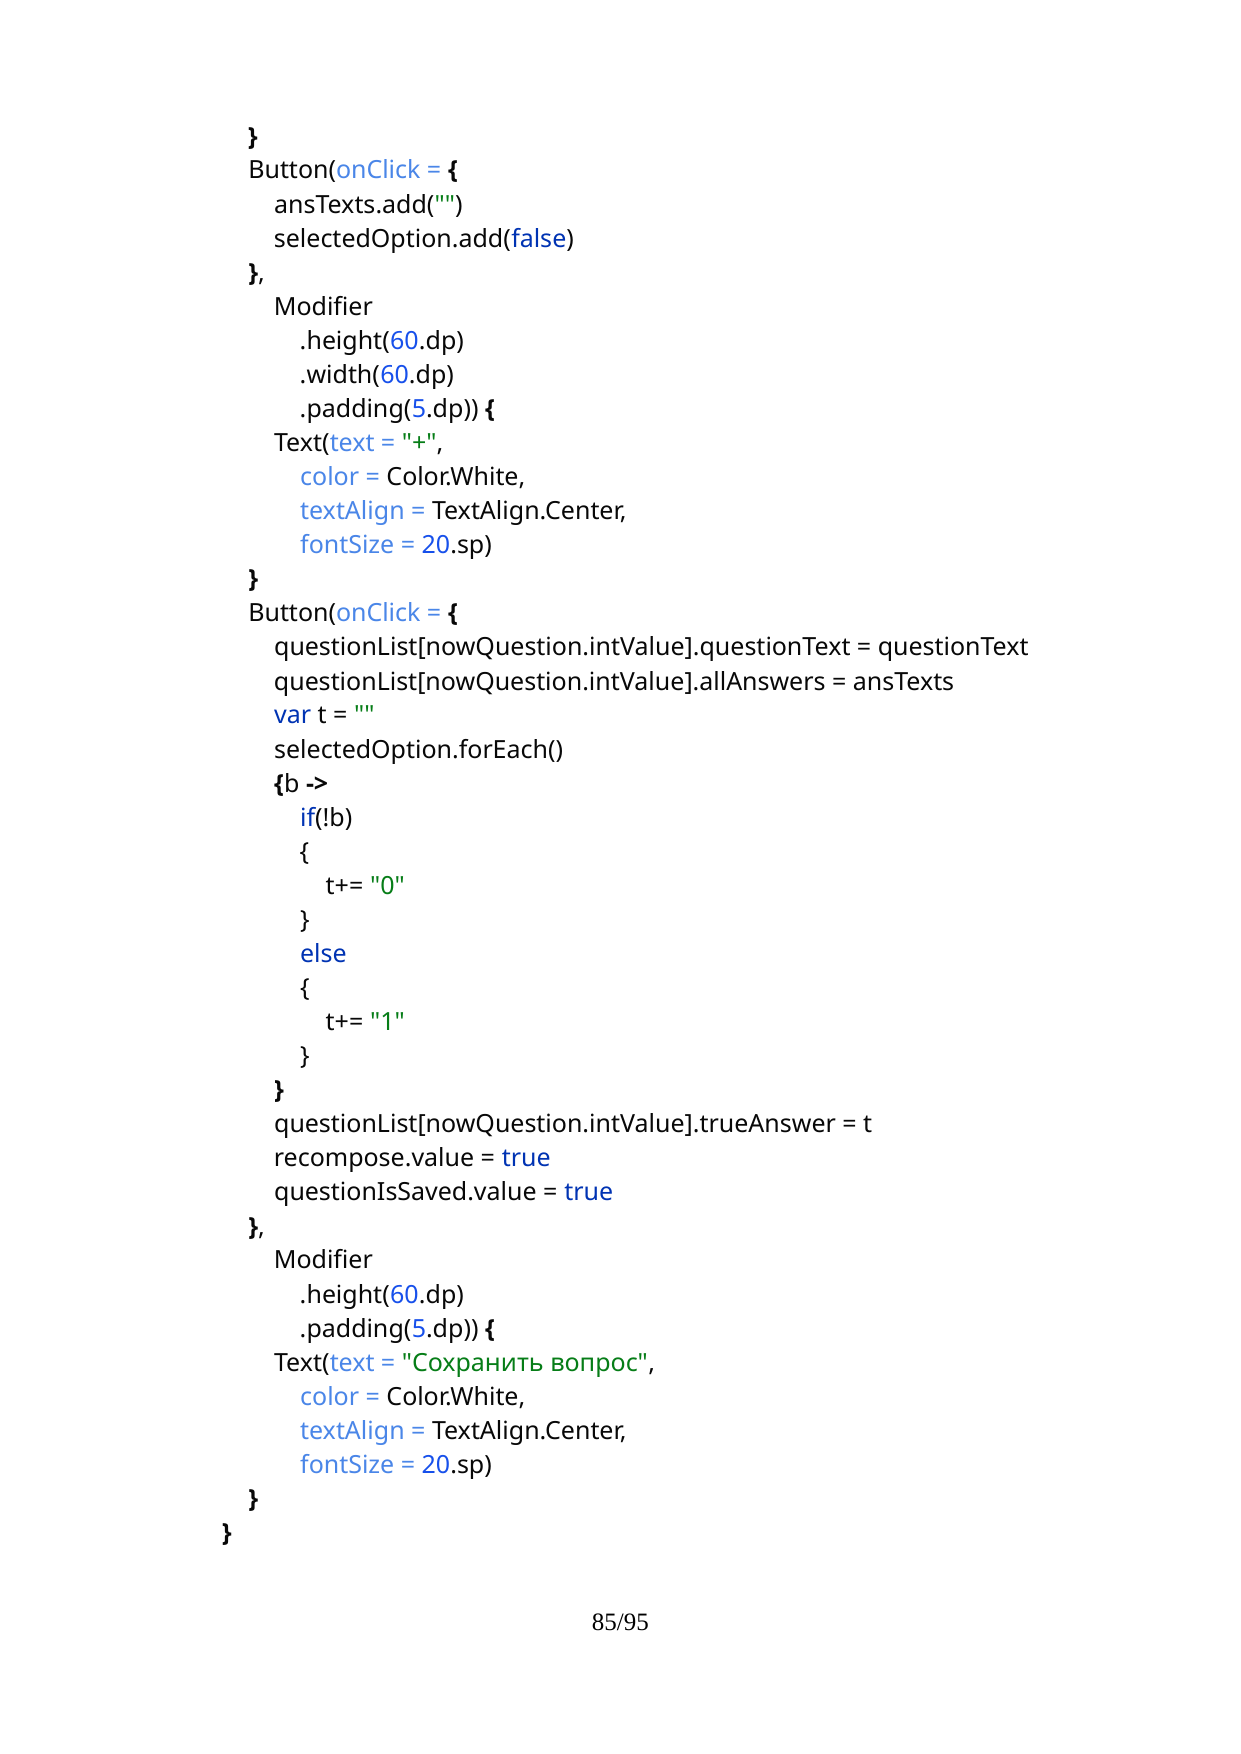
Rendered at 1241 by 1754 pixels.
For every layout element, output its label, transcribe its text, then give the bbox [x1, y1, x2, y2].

text } Button(onClick = { ansTexts.add("") selectedOption.add(false) }, Modifier .height(60.dp) .width(60.dp) .padding(5.dp)) { Text(text = "+", color = Color.White, textAlign = TextAlign.Center, fontSize = 20.sp) } Button(onClick = { questionList[nowQuestion.intValue].questionText = questionText questionList[nowQuestion.intValue].allAnswers = ansTexts var t = "" selectedOption.forEach() {b -> if(!b) { t+= "0" } else { t+= "1" } } questionList[nowQuestion.intValue].trueAnswer = t recompose.value = true questionIsSaved.value = true }, Modifier .height(60.dp) .padding(5.dp)) { Text(text = "Сохранить вопрос", color = Color.White, textAlign = TextAlign.Center, fontSize = 20.sp) } } [118, 118, 1122, 1583]
